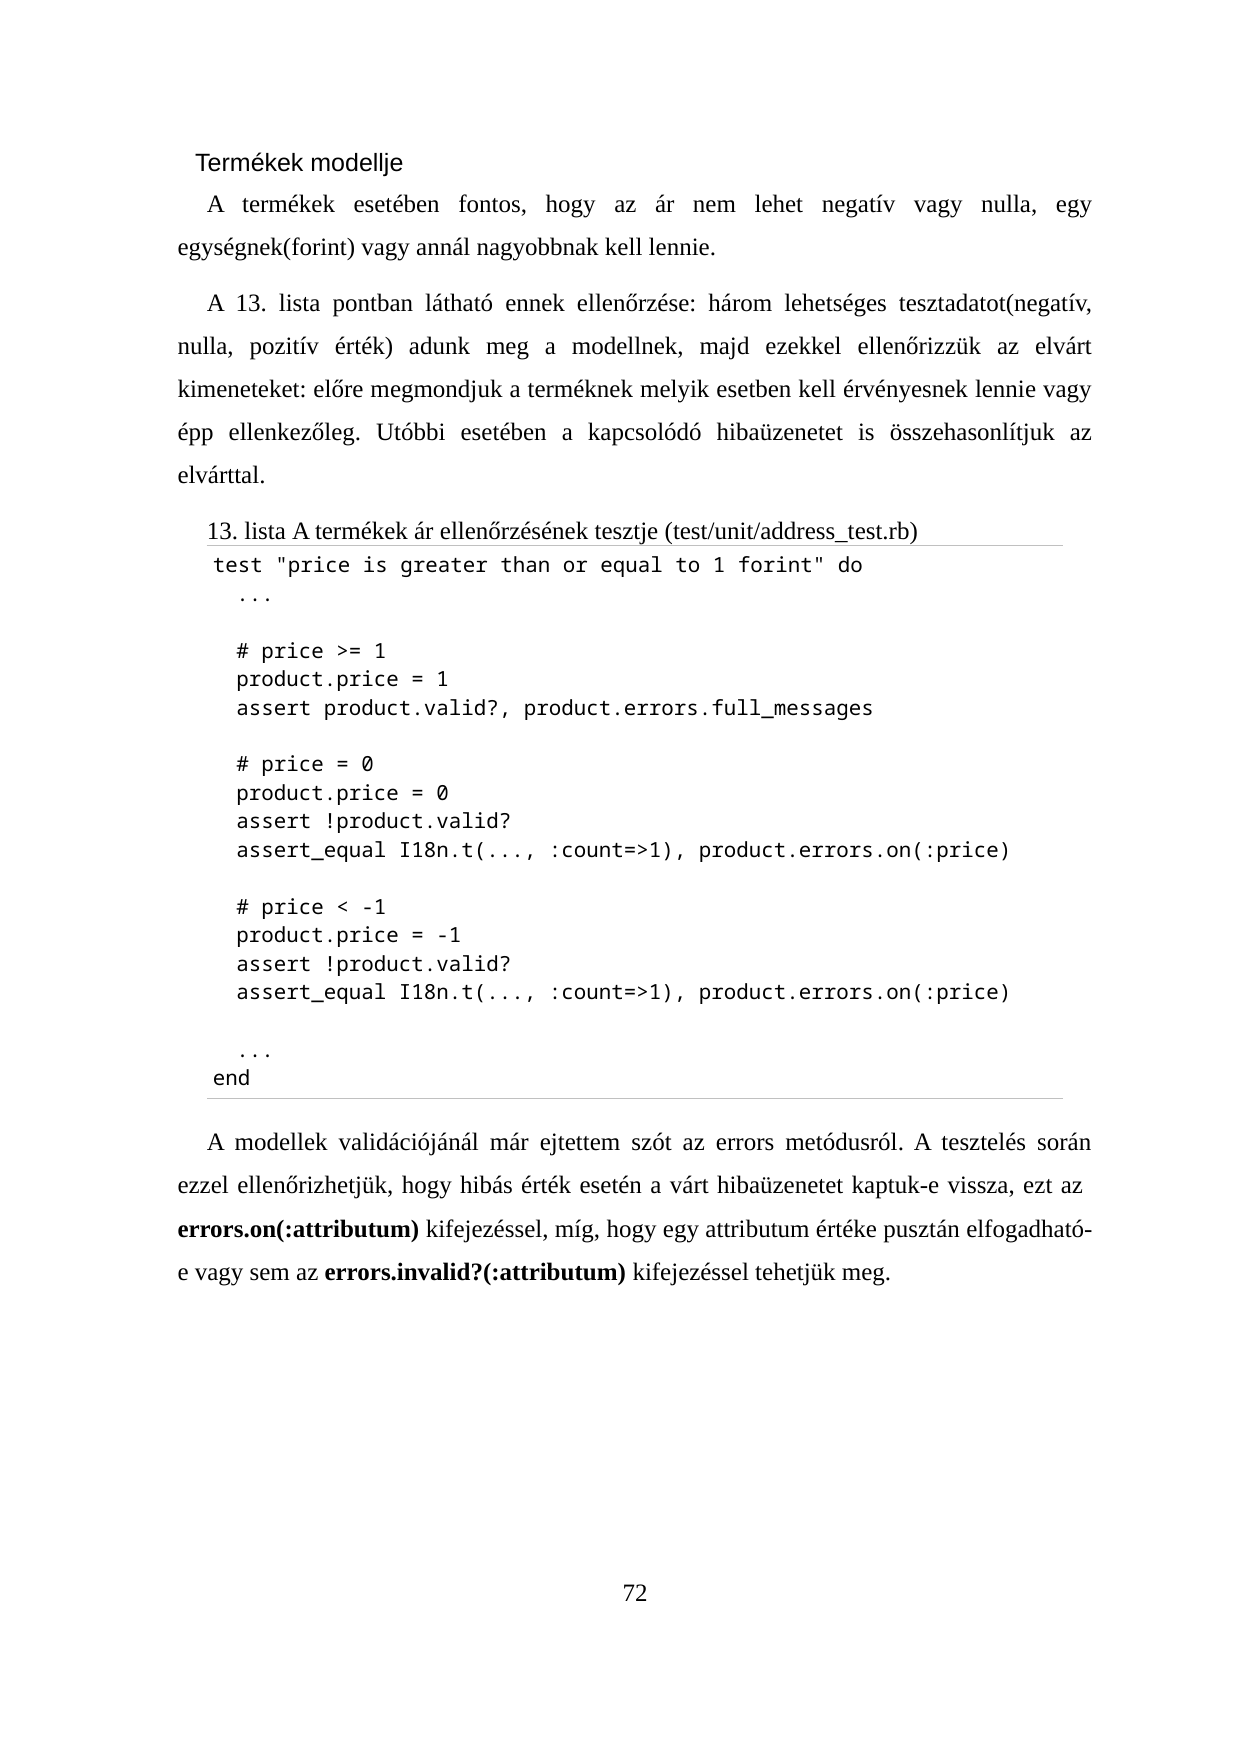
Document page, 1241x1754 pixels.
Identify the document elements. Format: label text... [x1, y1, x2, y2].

text A 13. lista pontban látható ennek ellenőrzése: három lehetséges tesztadatot(negatív, nulla, pozitív érték) adunk meg a modellnek, majd ezekkel ellenőrizzük az elvárt kimeneteket: előre megmondjuk a terméknek melyik esetben kell érvényesnek lennie vagy épp ellenkezőleg. Utóbbi esetében a kapcsolódó hibaüzenetet is összehasonlítjuk az elvárttal. [177, 288, 1093, 489]
text A termékek esetében fontos, hogy az ár nem lehet negatív vagy nulla, egy egységnek(forint) vagy annál nagyobbnak kell lennie. [177, 189, 1093, 261]
text A modellek validációjánál már ejtettem szót az errors metódusról. A tesztelés során ezzel ellenőrizhetjük, hogy hibás érték esetén a várt hibaüzenetet kaptuk-e vissza, ezt az errors.on(:attributum) kifejezéssel, míg, hogy egy attributum értéke pusztán elfogadható-e vagy sem az errors.invalid?(:attributum) kifejezéssel tehetjük meg. [177, 1127, 1093, 1286]
text test "price is greater than or equal to 1 forint" do ... # price >= 1 product.price = 1 assert product.valid?, product.errors.full_messages # price = 0 product.price = 0 assert !product.valid? assert_equal I18n.t(..., :count=>1), product.errors.on(:price) # price < -1 product.price = -1 assert !product.valid? assert_equal I18n.t(..., :count=>1), product.errors.on(:price) [207, 546, 1063, 1006]
list A termékek ár ellenőrzésének tesztje (test/unit/address_test.rb) [207, 516, 1093, 544]
text ... end [207, 1029, 1063, 1098]
subtitle Termékek modellje [195, 148, 1093, 176]
